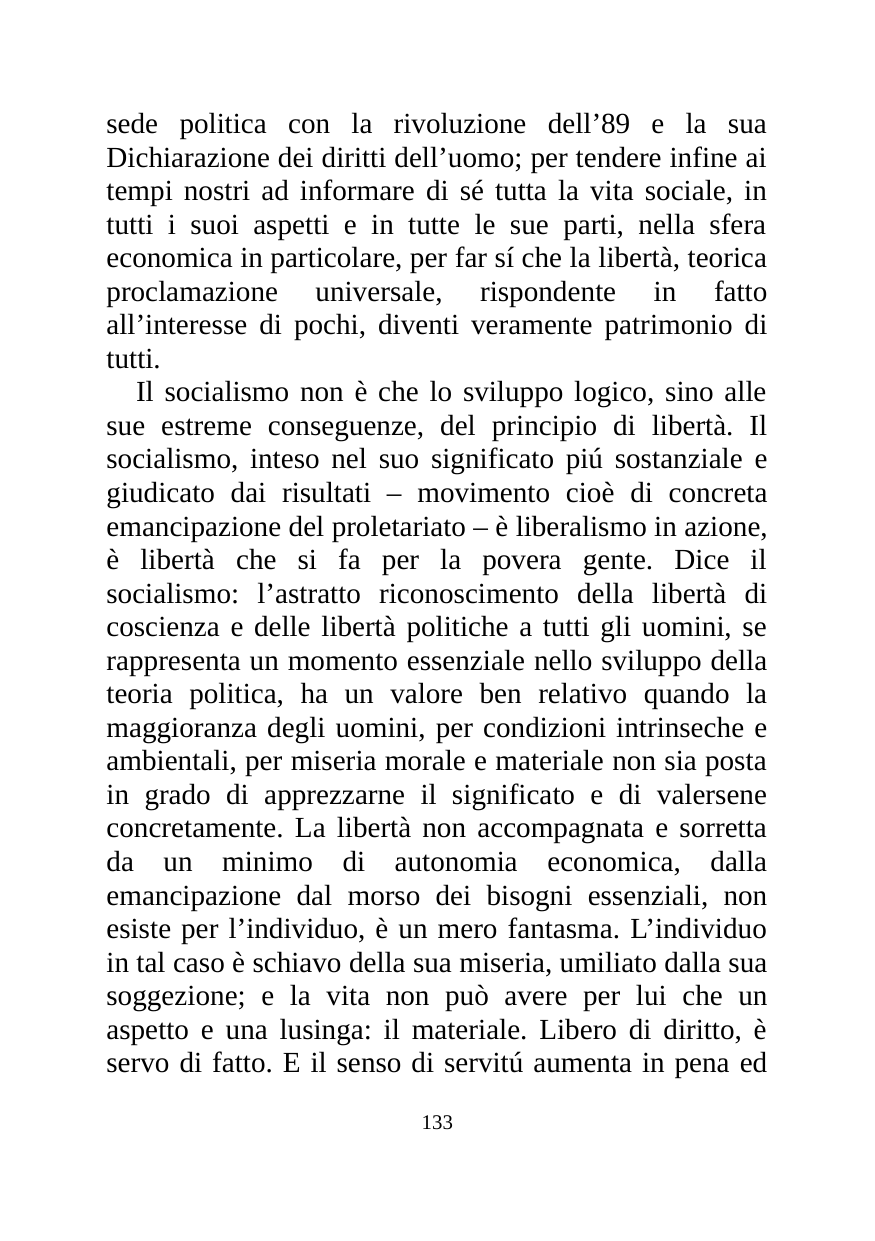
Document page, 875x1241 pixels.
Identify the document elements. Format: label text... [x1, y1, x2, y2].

text sede politica con la rivoluzione dell’89 e la sua Dichiarazione dei diritti dell’uomo; per tendere infine ai tempi nostri ad informare di sé tutta la vita sociale, in tutti i suoi aspetti e in tutte le sue parti, nella sfera economica in particolare, per far sí che la libertà, teorica proclamazione universale, rispondente in fatto all’interesse di pochi, diventi veramente patrimonio di tutti. [106, 106, 768, 374]
text Il socialismo non è che lo sviluppo logico, sino alle sue estreme conseguenze, del principio di libertà. Il socialismo, inteso nel suo significato piú sostanziale e giudicato dai risultati – movimento cioè di concreta emancipazione del proletariato – è liberalismo in azione, è libertà che si fa per la povera gente. Dice il socialismo: l’astratto riconoscimento della libertà di coscienza e delle libertà politiche a tutti gli uomini, se rappresenta un momento essenziale nello sviluppo della teoria politica, ha un valore ben relativo quando la maggioranza degli uomini, per condizioni intrinseche e ambientali, per miseria morale e materiale non sia posta in grado di apprezzarne il significato e di valersene concretamente. La libertà non accompagnata e sorretta da un minimo di autonomia economica, dalla emancipazione dal morso dei bisogni essenziali, non esiste per l’individuo, è un mero fantasma. L’individuo in tal caso è schiavo della sua miseria, umiliato dalla sua soggezione; e la vita non può avere per lui che un aspetto e una lusinga: il materiale. Libero di diritto, è servo di fatto. E il senso di servitú aumenta in pena ed [106, 374, 768, 1079]
